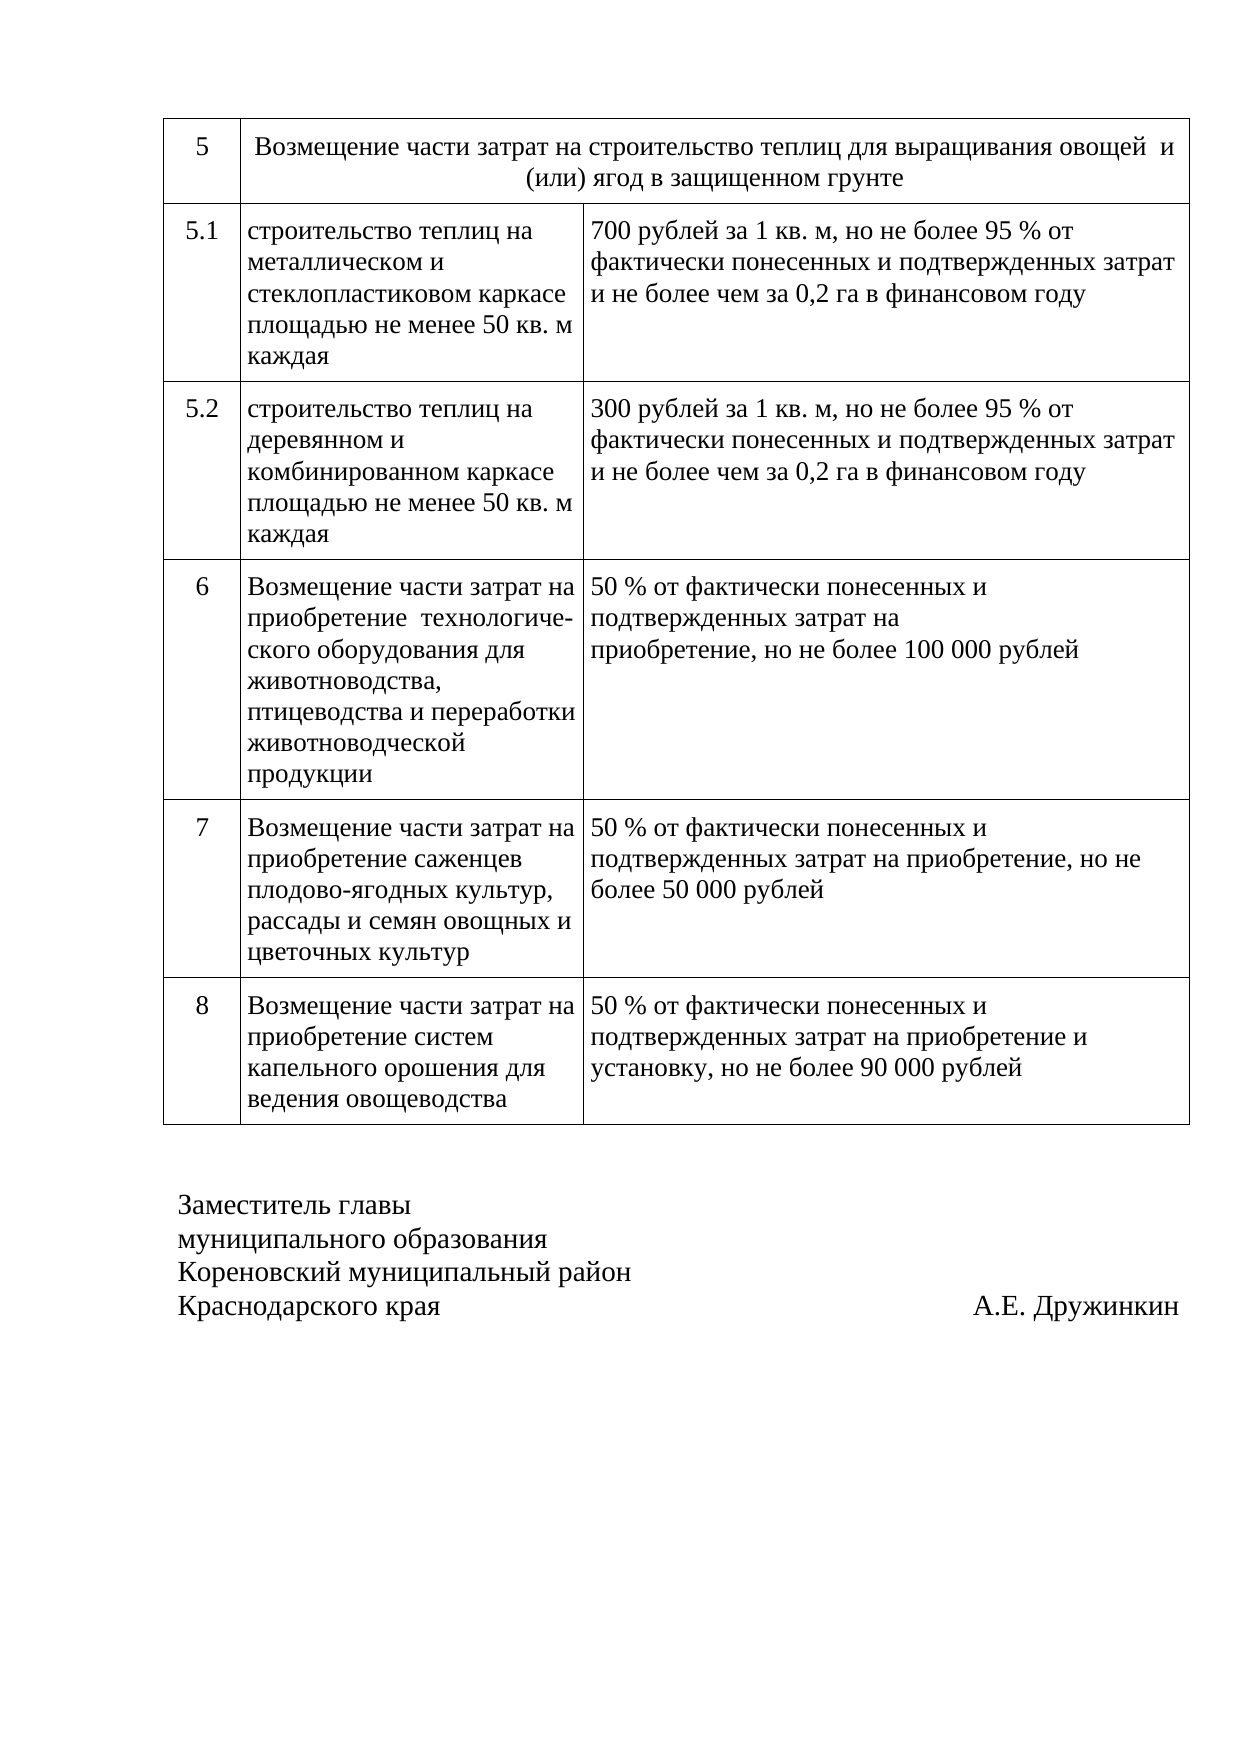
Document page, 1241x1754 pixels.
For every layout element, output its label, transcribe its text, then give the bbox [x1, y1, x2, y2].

table_cell 700 рублей за 1 кв. м, но не более 95 % от фактически понесенных и подтвержденных затрат и не более чем за 0,2 га в финансовом году [584, 204, 1189, 381]
text муниципального образования [177, 1221, 1181, 1254]
table_cell 8 [164, 978, 240, 1124]
table_cell строительство теплиц на металлическом и стеклопластиковом каркасе площадью не менее 50 кв. м каждая [241, 204, 583, 381]
table_cell 6 [164, 560, 240, 799]
table_cell Возмещение части затрат на строительство теплиц для выращивания овощей и (или) ягод в защищенном грунте [241, 119, 1189, 203]
table_cell Возмещение части затрат на приобретение технологиче-ского оборудования для животноводства, птицеводства и переработки животноводческой продукции [241, 560, 583, 799]
table_cell 5.2 [164, 382, 240, 559]
table_cell 300 рублей за 1 кв. м, но не более 95 % от фактически понесенных и подтвержденных затрат и не более чем за 0,2 га в финансовом году [584, 382, 1189, 559]
table_cell 5 [164, 119, 240, 203]
text Краснодарского края А.Е. Дружинкин [177, 1288, 1181, 1321]
table_cell 50 % от фактически понесенных и подтвержденных затрат на приобретение, но не более 100 000 рублей [584, 560, 1189, 799]
table_cell Возмещение части затрат на приобретение саженцев плодово-ягодных культур, рассады и семян овощных и цветочных культур [241, 800, 583, 977]
table_cell 7 [164, 800, 240, 977]
table_cell 50 % от фактически понесенных и подтвержденных затрат на приобретение и установку, но не более 90 000 рублей [584, 978, 1189, 1124]
text Кореновский муниципальный район [177, 1254, 1181, 1288]
table_cell Возмещение части затрат на приобретение систем капельного орошения для ведения овощеводства [241, 978, 583, 1124]
text Заместитель главы [177, 1187, 1181, 1221]
table_cell 5.1 [164, 204, 240, 381]
table_cell строительство теплиц на деревянном и комбинированном каркасе площадью не менее 50 кв. м каждая [241, 382, 583, 559]
table_cell 50 % от фактически понесенных и подтвержденных затрат на приобретение, но не более 50 000 рублей [584, 800, 1189, 977]
